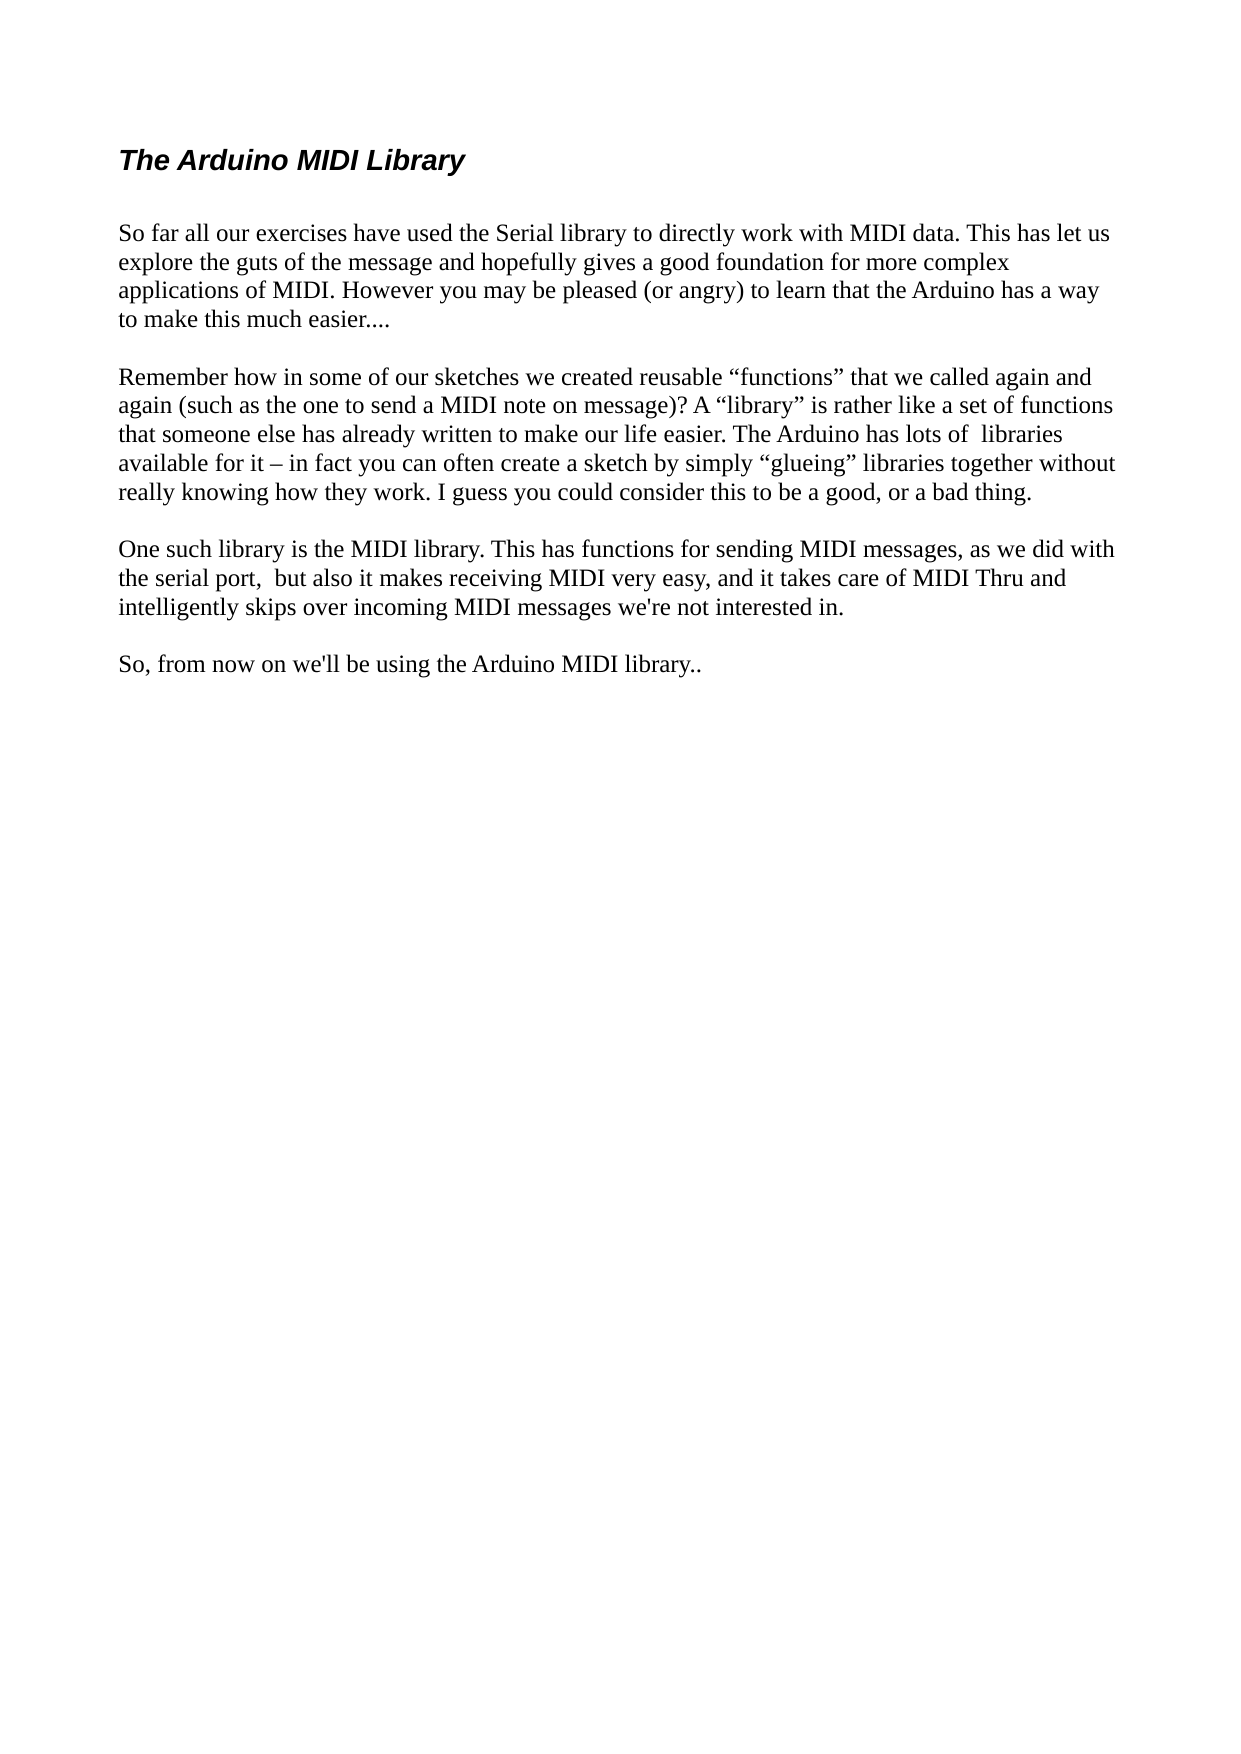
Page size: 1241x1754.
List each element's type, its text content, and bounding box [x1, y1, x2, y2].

text So far all our exercises have used the Serial library to directly work with MIDI data. This has let us explore the guts of the message and hopefully gives a good foundation for more complex applications of MIDI. However you may be pleased (or angry) to learn that the Arduino has a way to make this much easier.... [118, 218, 1122, 333]
text Remember how in some of our sketches we created reusable “functions” that we called again and again (such as the one to send a MIDI note on message)? A “library” is rather like a set of functions that someone else has already written to make our life easier. The Arduino has lots of libraries available for it – in fact you can often create a sketch by simply “glueing” libraries together without really knowing how they work. I guess you could consider this to be a good, or a bad thing. [118, 362, 1122, 505]
text So, from now on we'll be using the Arduino MIDI library.. [118, 649, 1122, 678]
subtitle The Arduino MIDI Library [118, 143, 1122, 177]
text One such library is the MIDI library. This has functions for sending MIDI messages, as we did with the serial port, but also it makes receiving MIDI very easy, and it takes care of MIDI Thru and intelligently skips over incoming MIDI messages we're not interested in. [118, 534, 1122, 620]
